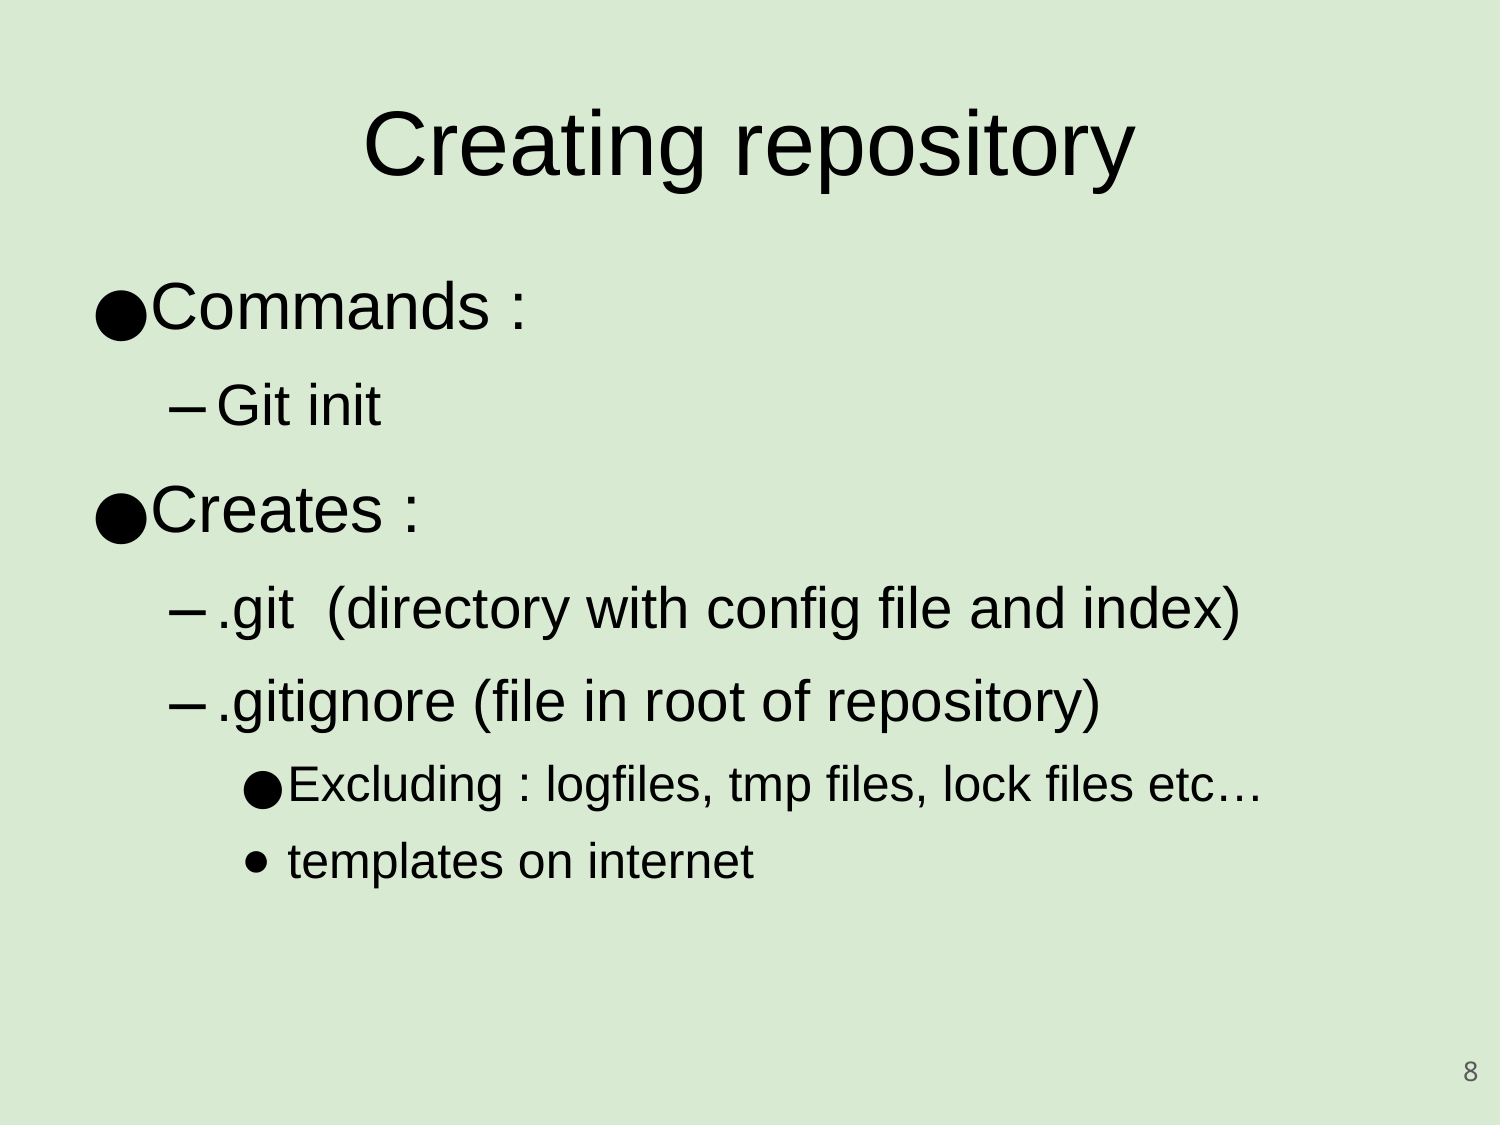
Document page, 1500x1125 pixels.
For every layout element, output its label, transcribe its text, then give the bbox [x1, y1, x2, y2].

text_box Creating repository [74, 44, 1425, 233]
slide_number [1403, 1038, 1494, 1125]
text_box Commands : Git init Creates : .git (directory with config file and index) .gitignore (file in root of repository) Excluding : logfiles, tmp files, lock files etc… templates on internet [74, 263, 1425, 916]
